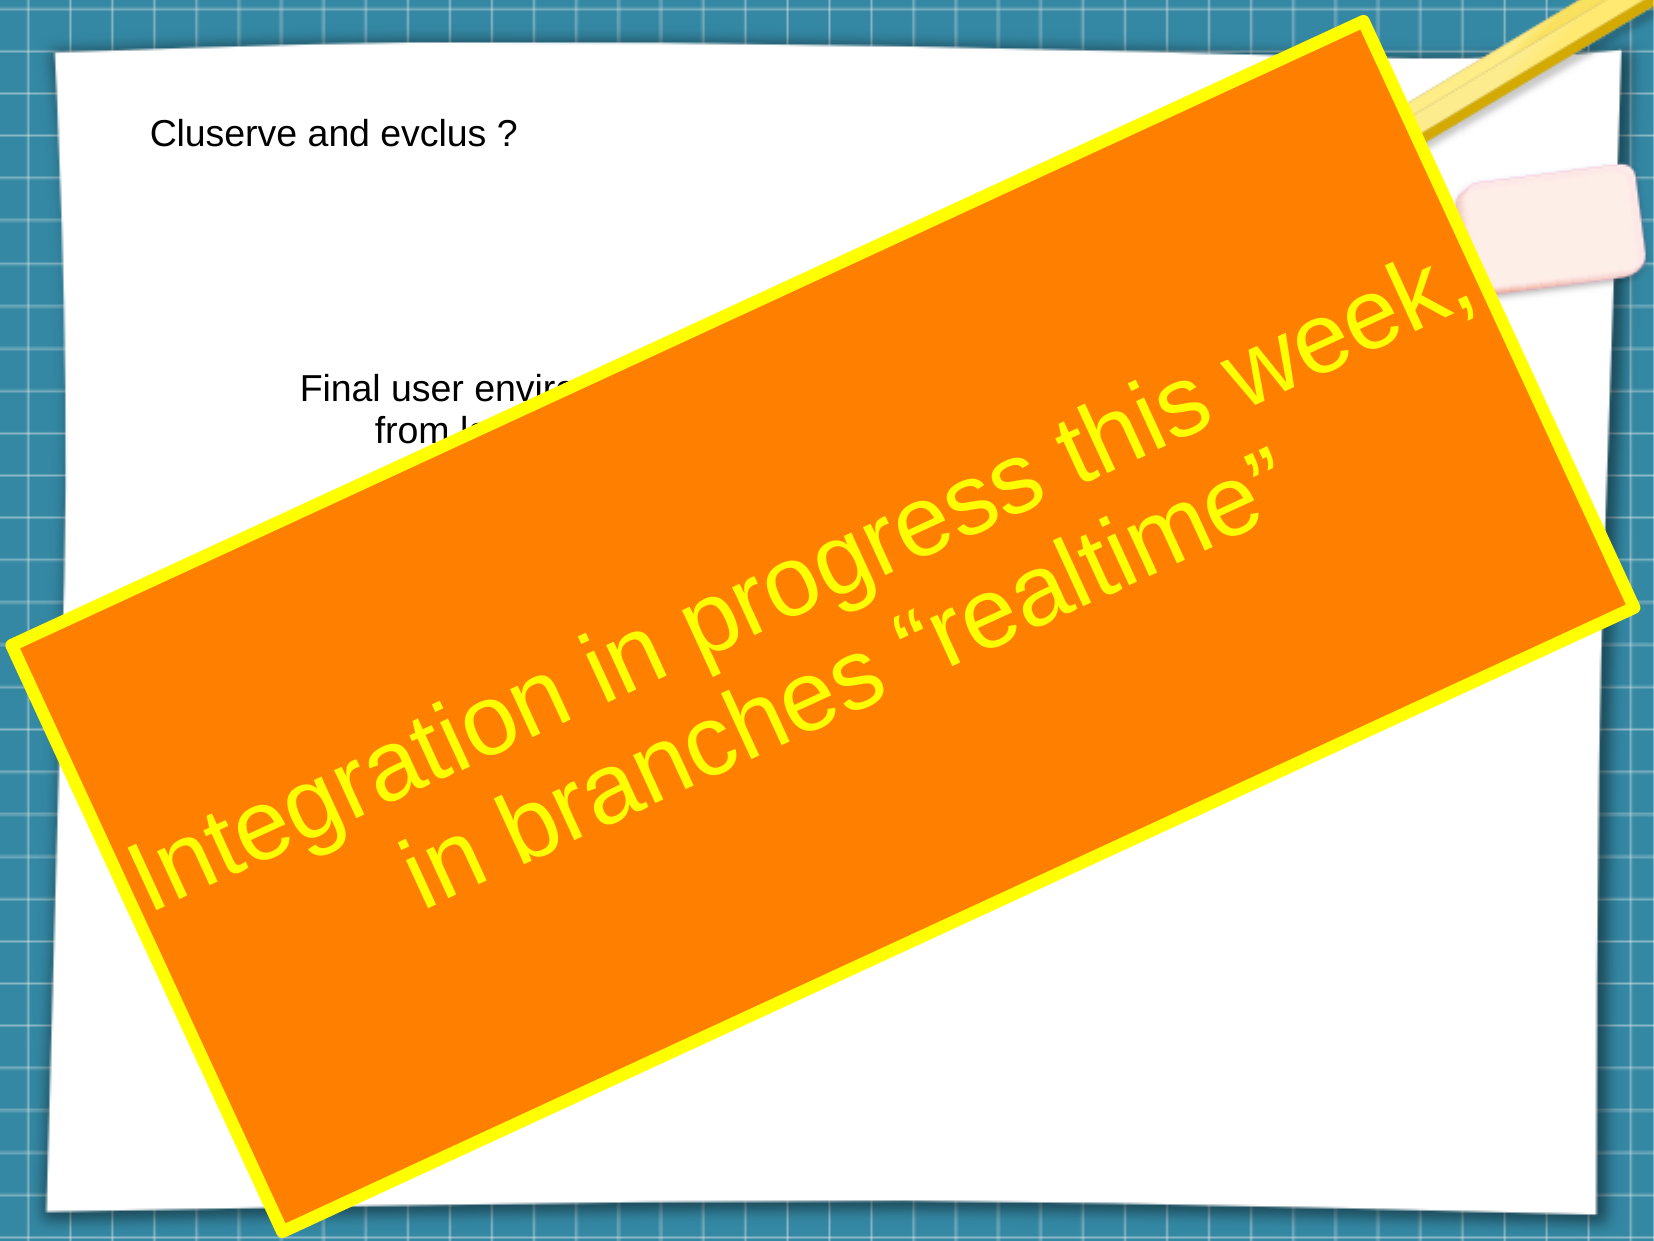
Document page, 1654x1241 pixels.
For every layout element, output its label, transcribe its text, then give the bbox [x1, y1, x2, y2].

text_box Final user environment ecological concerns from large-scale application to embedded platform (Do we need a mace to solve all problems ?) [285, 360, 627, 501]
picture [0, 0, 1654, 1241]
text_box Integration in progress this week, in branches “realtime” [11, 21, 1635, 1232]
text_box Cluserve and evclus ? [135, 105, 533, 162]
